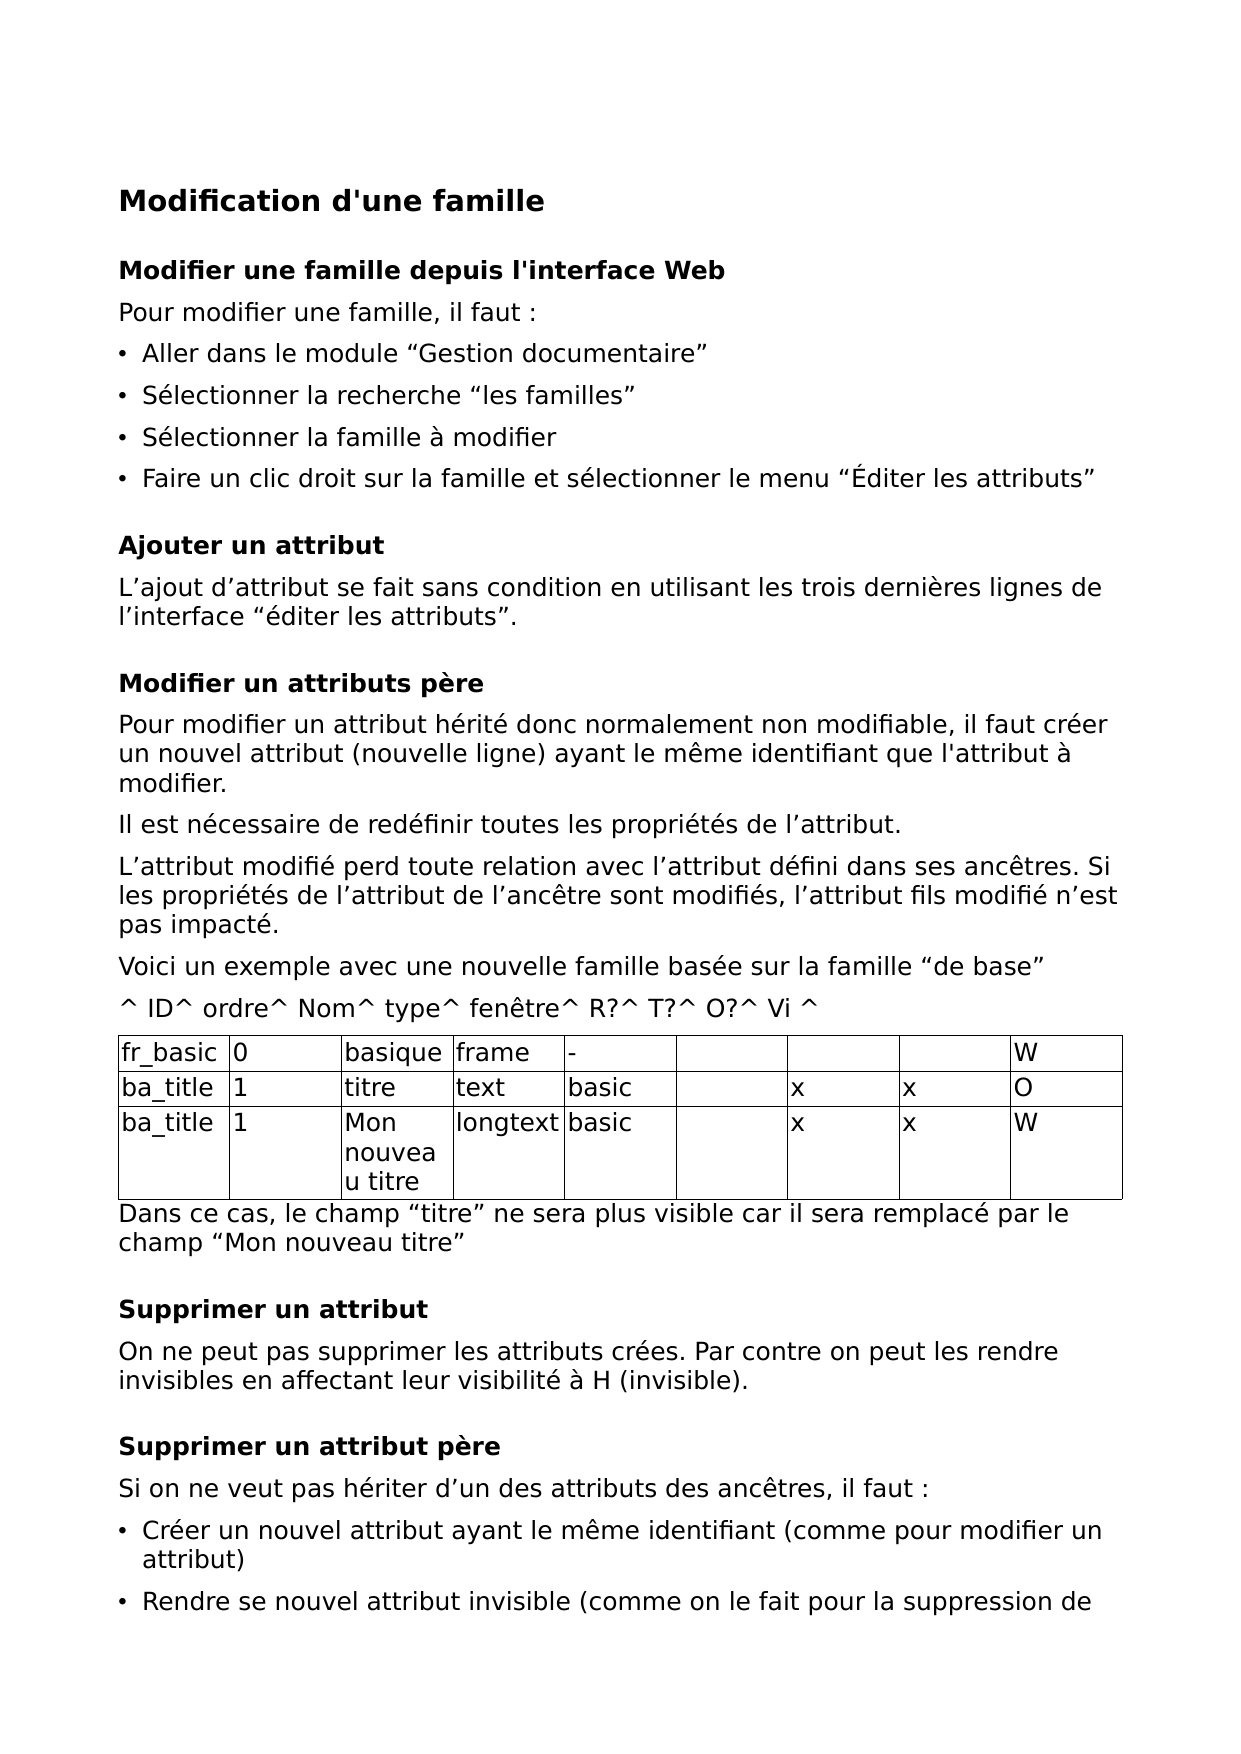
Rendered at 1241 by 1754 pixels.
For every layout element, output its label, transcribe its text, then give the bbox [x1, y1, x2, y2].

text On ne peut pas supprimer les attributs crées. Par contre on peut les rendre invisibles en affectant leur visibilité à H (invisible). [118, 1337, 1122, 1395]
list Rendre se nouvel attribut invisible (comme on le fait pour la suppression de [118, 1587, 1122, 1616]
table_cell x [788, 1072, 899, 1106]
subtitle Modification d'une famille [118, 185, 1122, 219]
text L’ajout d’attribut se fait sans condition en utilisant les trois dernières lignes de l’interface “éditer les attributs”. [118, 573, 1122, 631]
table_header W [1011, 1036, 1122, 1071]
text Pour modifier une famille, il faut : [118, 298, 1122, 327]
table_cell x [900, 1072, 1010, 1106]
table_cell text [454, 1072, 564, 1106]
table_cell ba_title [119, 1107, 229, 1199]
table_cell basic [565, 1072, 676, 1106]
text Dans ce cas, le champ “titre” ne sera plus visible car il sera remplacé par le champ “Mon nouveau titre” [118, 1200, 1122, 1257]
table_header - [565, 1036, 676, 1071]
table_header fr_basic [119, 1036, 229, 1071]
table_header [788, 1036, 899, 1071]
list Sélectionner la famille à modifier [118, 423, 1122, 452]
table_cell W [1011, 1107, 1122, 1199]
list Faire un clic droit sur la famille et sélectionner le menu “Éditer les attributs” [118, 464, 1122, 494]
table_cell 1 [230, 1072, 341, 1106]
text Il est nécessaire de redéfinir toutes les propriétés de l’attribut. [118, 810, 1122, 839]
table_cell titre [342, 1072, 453, 1106]
subtitle Ajouter un attribut [118, 531, 1122, 560]
list Créer un nouvel attribut ayant le même identifiant (comme pour modifier un attribut) [118, 1516, 1122, 1574]
table_cell longtext [454, 1107, 564, 1199]
text L’attribut modifié perd toute relation avec l’attribut défini dans ses ancêtres. Si les propriétés de l’attribut de l’ancêtre sont modifiés, l’attribut fils modifié n’est pas impacté. [118, 852, 1122, 939]
table_cell ba_title [119, 1072, 229, 1106]
table_header basique [342, 1036, 453, 1071]
table_cell [677, 1107, 787, 1199]
table_header 0 [230, 1036, 341, 1071]
text ^ ID^ ordre^ Nom^ type^ fenêtre^ R?^ T?^ O?^ Vi ^ [118, 994, 1122, 1023]
table_header frame [454, 1036, 564, 1071]
list Sélectionner la recherche “les familles” [118, 381, 1122, 410]
subtitle Modifier une famille depuis l'interface Web [118, 256, 1122, 285]
text Pour modifier un attribut hérité donc normalement non modifiable, il faut créer un nouvel attribut (nouvelle ligne) ayant le même identifiant que l'attribut à modifier. [118, 710, 1122, 798]
subtitle Supprimer un attribut père [118, 1432, 1122, 1462]
table_cell 1 [230, 1107, 341, 1199]
table_header [677, 1036, 787, 1071]
table_cell x [788, 1107, 899, 1199]
table_header [900, 1036, 1010, 1071]
table_cell Mon nouveau titre [342, 1107, 453, 1199]
subtitle Modifier un attributs père [118, 669, 1122, 698]
table_cell O [1011, 1072, 1122, 1106]
subtitle Supprimer un attribut [118, 1295, 1122, 1324]
table_cell basic [565, 1107, 676, 1199]
list Aller dans le module “Gestion documentaire” [118, 339, 1122, 369]
table_cell [677, 1072, 787, 1106]
text Si on ne veut pas hériter d’un des attributs des ancêtres, il faut : [118, 1474, 1122, 1503]
table_cell x [900, 1107, 1010, 1199]
text Voici un exemple avec une nouvelle famille basée sur la famille “de base” [118, 952, 1122, 981]
